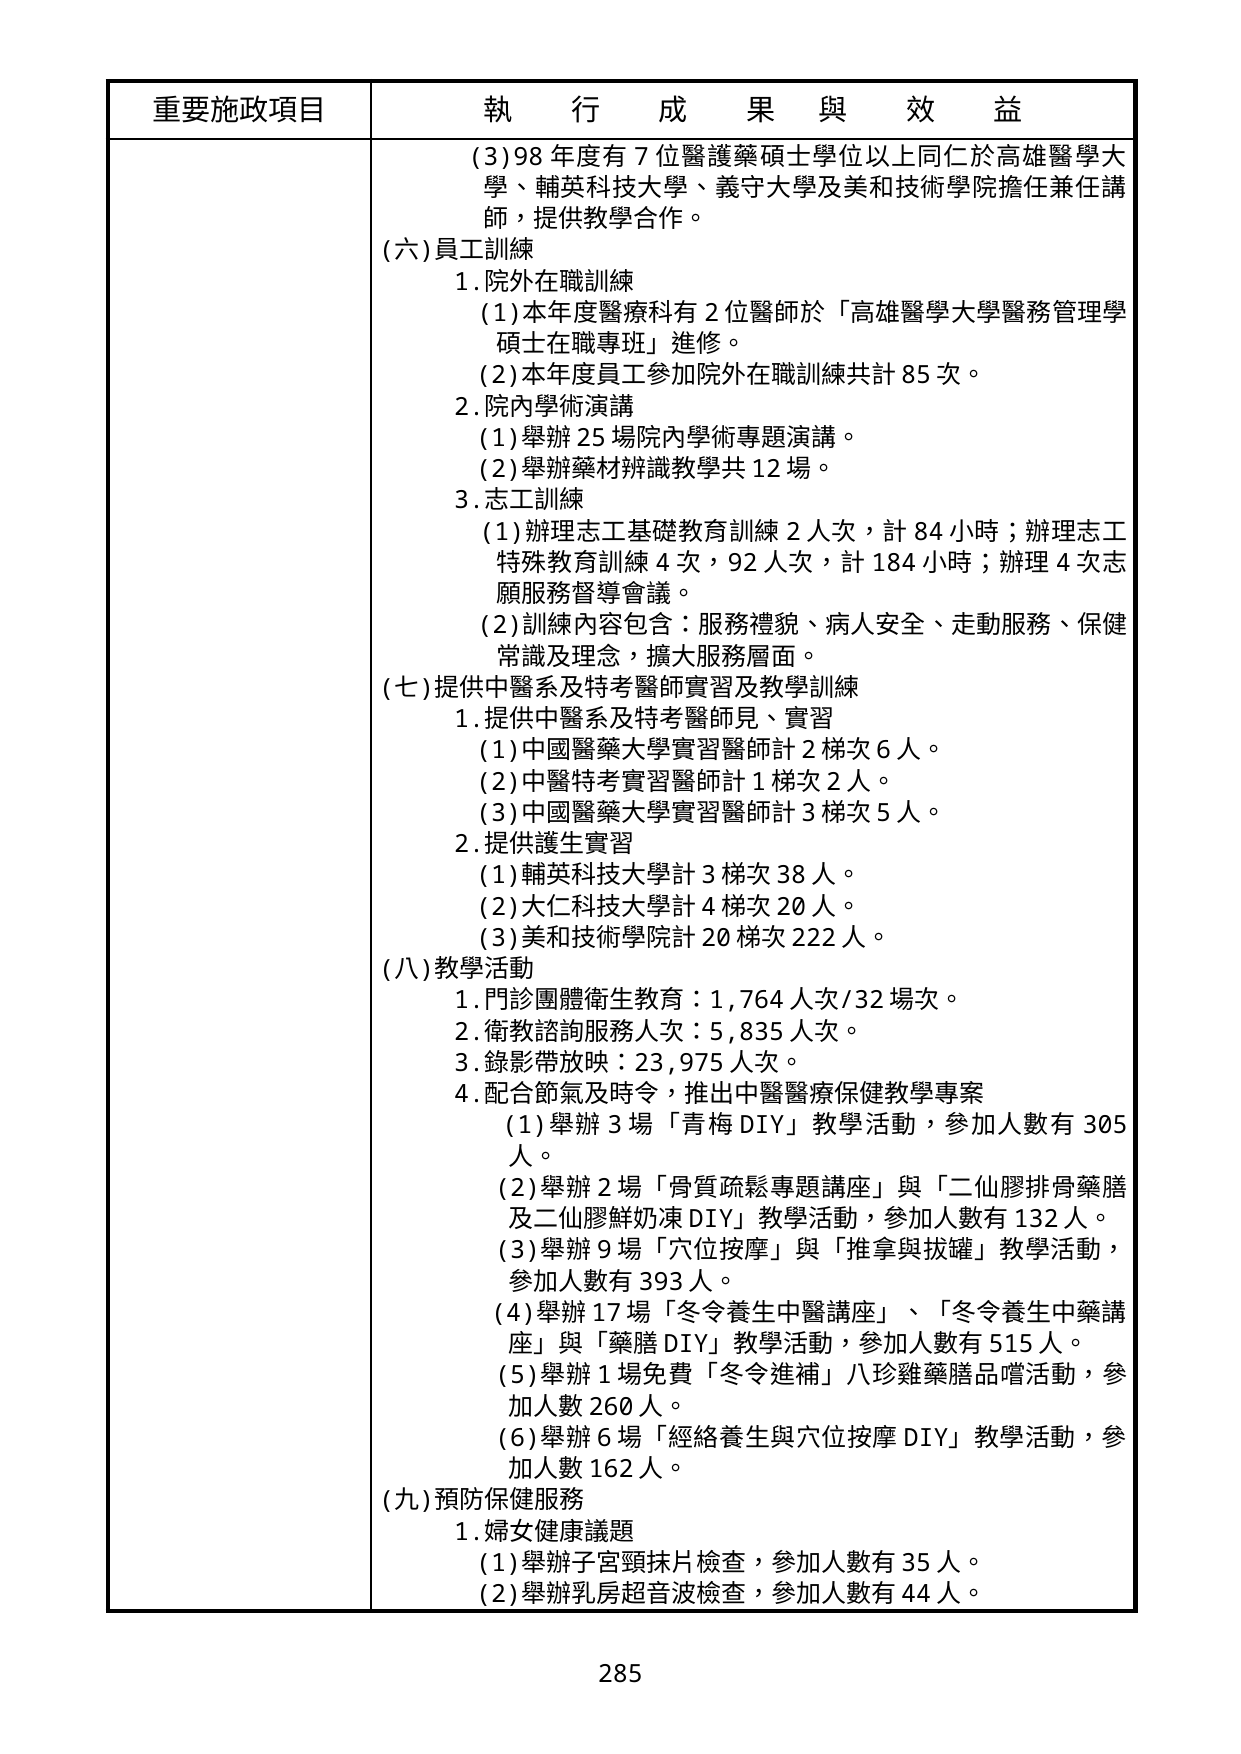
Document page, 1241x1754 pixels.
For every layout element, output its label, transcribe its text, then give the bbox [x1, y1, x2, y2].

table_header 重要施政項目 [110, 83, 370, 138]
table_header 執 行 成 果 與 效 益 [372, 83, 1133, 138]
table_cell [110, 140, 370, 1609]
